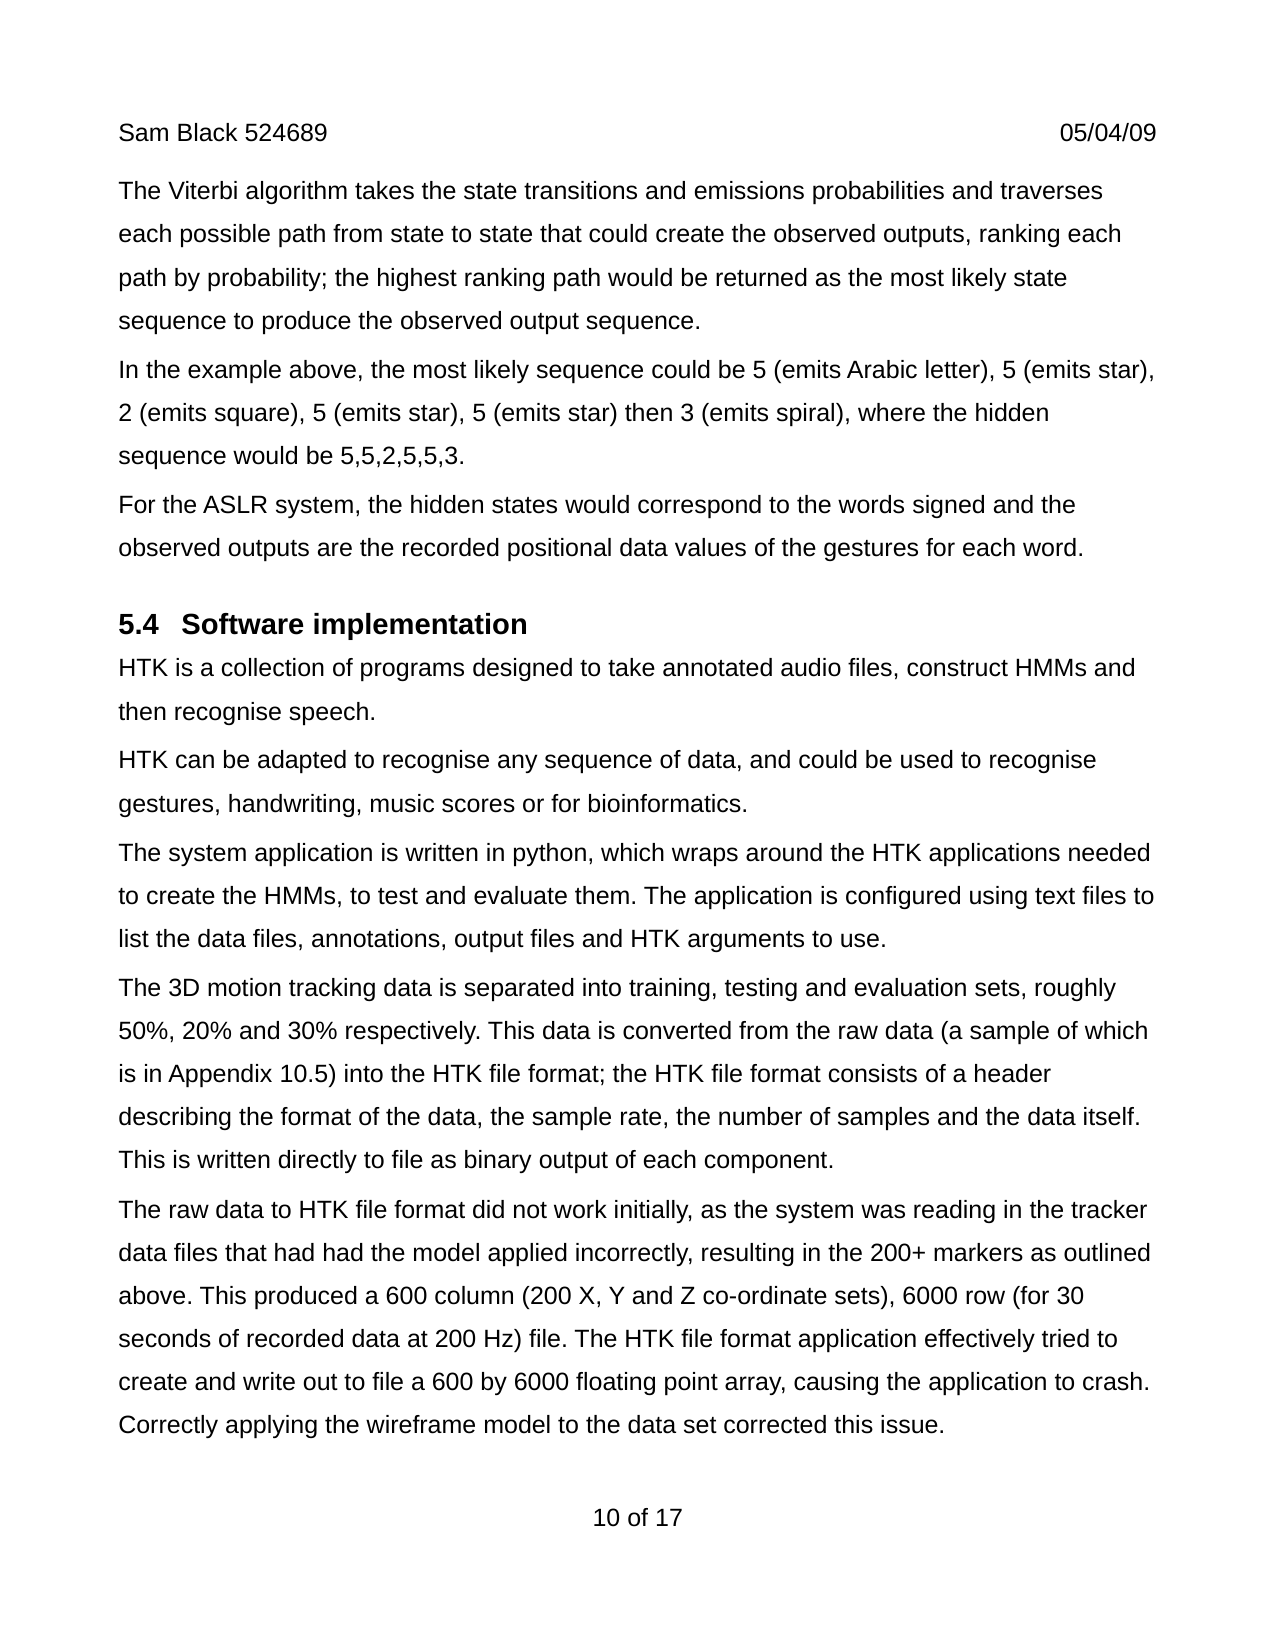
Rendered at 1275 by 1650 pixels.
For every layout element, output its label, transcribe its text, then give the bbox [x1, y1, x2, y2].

text The Viterbi algorithm takes the state transitions and emissions probabilities and traverses each possible path from state to state that could create the observed outputs, ranking each path by probability; the highest ranking path would be returned as the most likely state sequence to produce the observed output sequence. [118, 176, 1157, 334]
text The system application is written in python, which wraps around the HTK applications needed to create the HMMs, to test and evaluate them. The application is configured using text files to list the data files, annotations, output files and HTK arguments to use. [118, 838, 1157, 953]
text HTK is a collection of programs designed to take annotated audio files, construct HMMs and then recognise speech. [118, 653, 1157, 725]
subtitle Software implementation [118, 607, 1157, 641]
text For the ASLR system, the hidden states would correspond to the words signed and the observed outputs are the recorded positional data values of the gestures for each word. [118, 490, 1157, 562]
text In the example above, the most likely sequence could be 5 (emits Arabic letter), 5 (emits star), 2 (emits square), 5 (emits star), 5 (emits star) then 3 (emits spiral), where the hidden sequence would be 5,5,2,5,5,3. [118, 355, 1157, 470]
text The 3D motion tracking data is separated into training, testing and evaluation sets, roughly 50%, 20% and 30% respectively. This data is converted from the raw data (a sample of which is in Appendix 10.5) into the HTK file format; the HTK file format consists of a header describing the format of the data, the sample rate, the number of samples and the data itself. This is written directly to file as binary output of each component. [118, 973, 1157, 1174]
text The raw data to HTK file format did not work initially, as the system was reading in the tracker data files that had had the model applied incorrectly, resulting in the 200+ markers as outlined above. This produced a 600 column (200 X, Y and Z co-ordinate sets), 6000 row (for 30 seconds of recorded data at 200 Hz) file. The HTK file format application effectively tried to create and write out to file a 600 by 6000 floating point array, causing the application to crash. Correctly applying the wireframe model to the data set corrected this issue. [118, 1194, 1157, 1439]
text HTK can be adapted to recognise any sequence of data, and could be used to recognise gestures, handwriting, music scores or for bioinformatics. [118, 746, 1157, 817]
